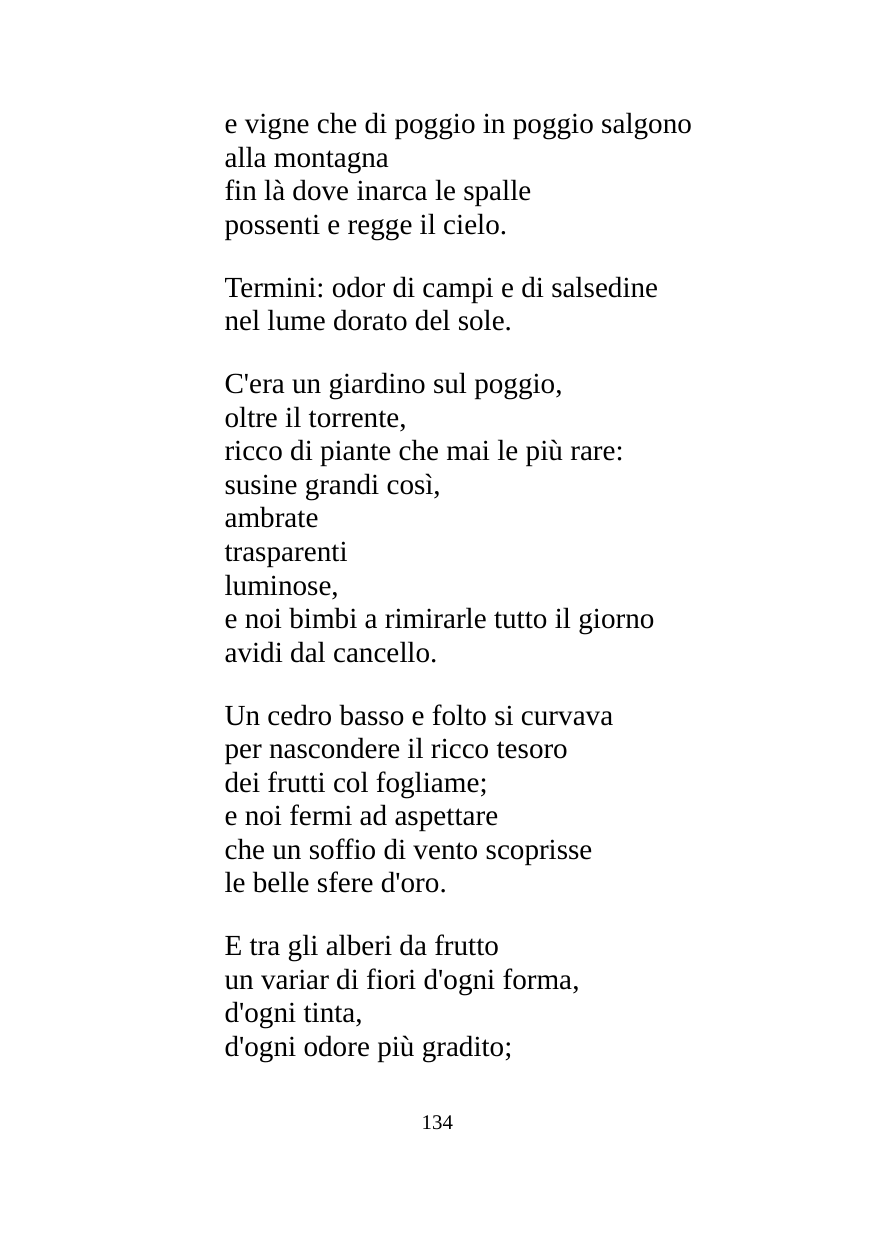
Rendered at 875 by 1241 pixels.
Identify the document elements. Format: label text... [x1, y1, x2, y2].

text Un cedro basso e folto si curvava per nascondere il ricco tesoro dei frutti col fogliame; e noi fermi ad aspettare che un soffio di vento scoprisse le belle sfere d'oro. [224, 698, 768, 899]
text C'era un giardino sul poggio, oltre il torrente, ricco di piante che mai le più rare: susine grandi così, ambrate trasparenti luminose, e noi bimbi a rimirarle tutto il giorno avidi dal cancello. [224, 366, 768, 668]
text Termini: odor di campi e di salsedine nel lume dorato del sole. [224, 270, 768, 337]
text e vigne che di poggio in poggio salgono alla montagna fin là dove inarca le spalle possenti e regge il cielo. [224, 106, 768, 240]
text E tra gli alberi da frutto un variar di fiori d'ogni forma, d'ogni tinta, d'ogni odore più gradito; [224, 928, 768, 1063]
